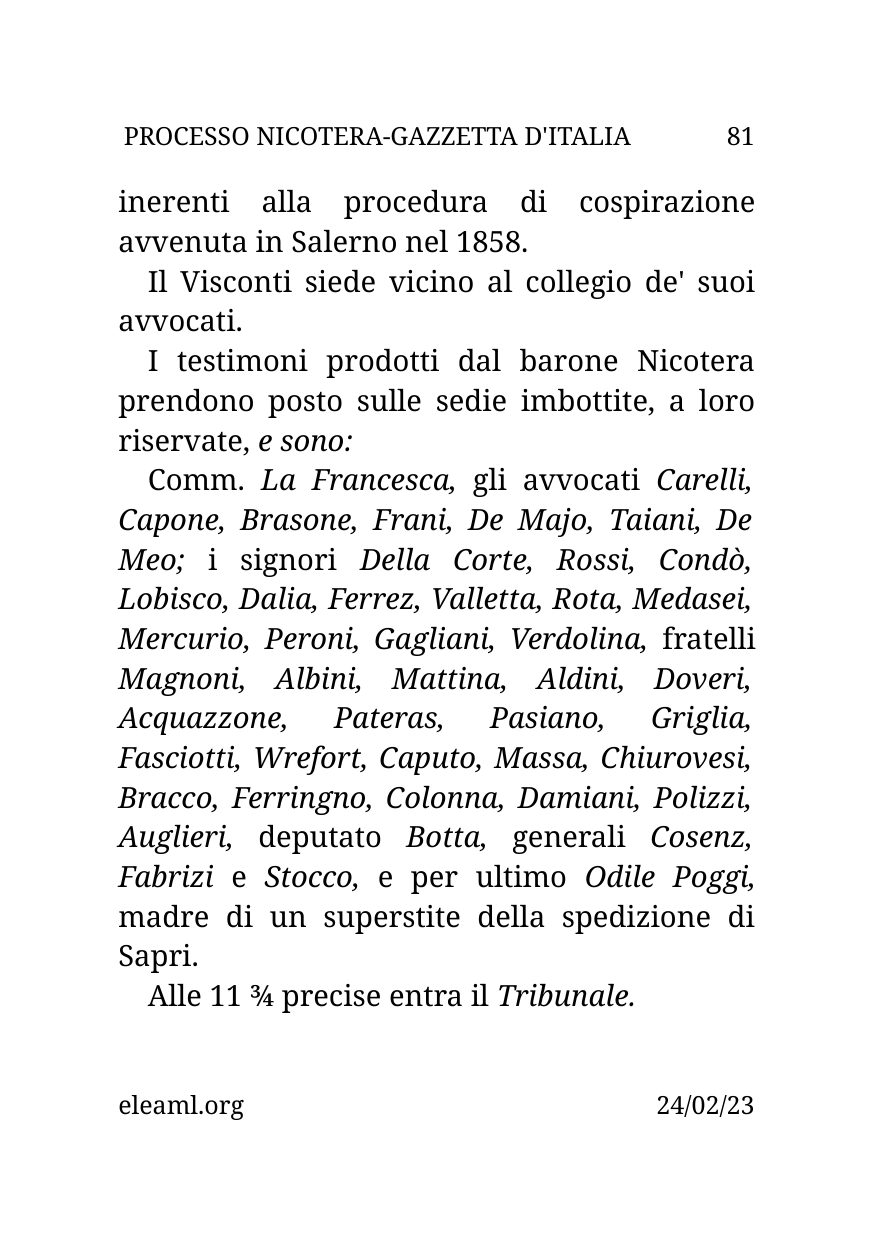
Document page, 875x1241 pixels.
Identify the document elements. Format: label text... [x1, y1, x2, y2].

text Alle 11 ¾ precise entra il Tribunale. [118, 975, 756, 1015]
text inerenti alla procedura di cospirazione avvenuta in Salerno nel 1858. [118, 182, 756, 261]
text Comm. La Francesca, gli avvocati Carelli, Capone, Brasone, Frani, De Majo, Taiani, De Meo; i signori Della Corte, Rossi, Condò, Lobisco, Dalia, Ferrez, Valletta, Rota, Medasei, Mercurio, Peroni, Gagliani, Verdolina, fratelli Magnoni, Albini, Mattina, Aldini, Doveri, Acquazzone, Pateras, Pasiano, Griglia, Fasciotti, Wrefort, Caputo, Massa, Chiurovesi, Bracco, Ferringno, Colonna, Damiani, Polizzi, Auglieri, deputato Botta, generali Cosenz, Fabrizi e Stocco, e per ultimo Odile Poggi, madre di un superstite della spedizione di Sapri. [118, 459, 756, 975]
text Il Visconti siede vicino al collegio de' suoi avvocati. [118, 261, 756, 340]
text I testimoni prodotti dal barone Nicotera prendono posto sulle sedie imbottite, a loro riservate, e sono: [118, 340, 756, 459]
